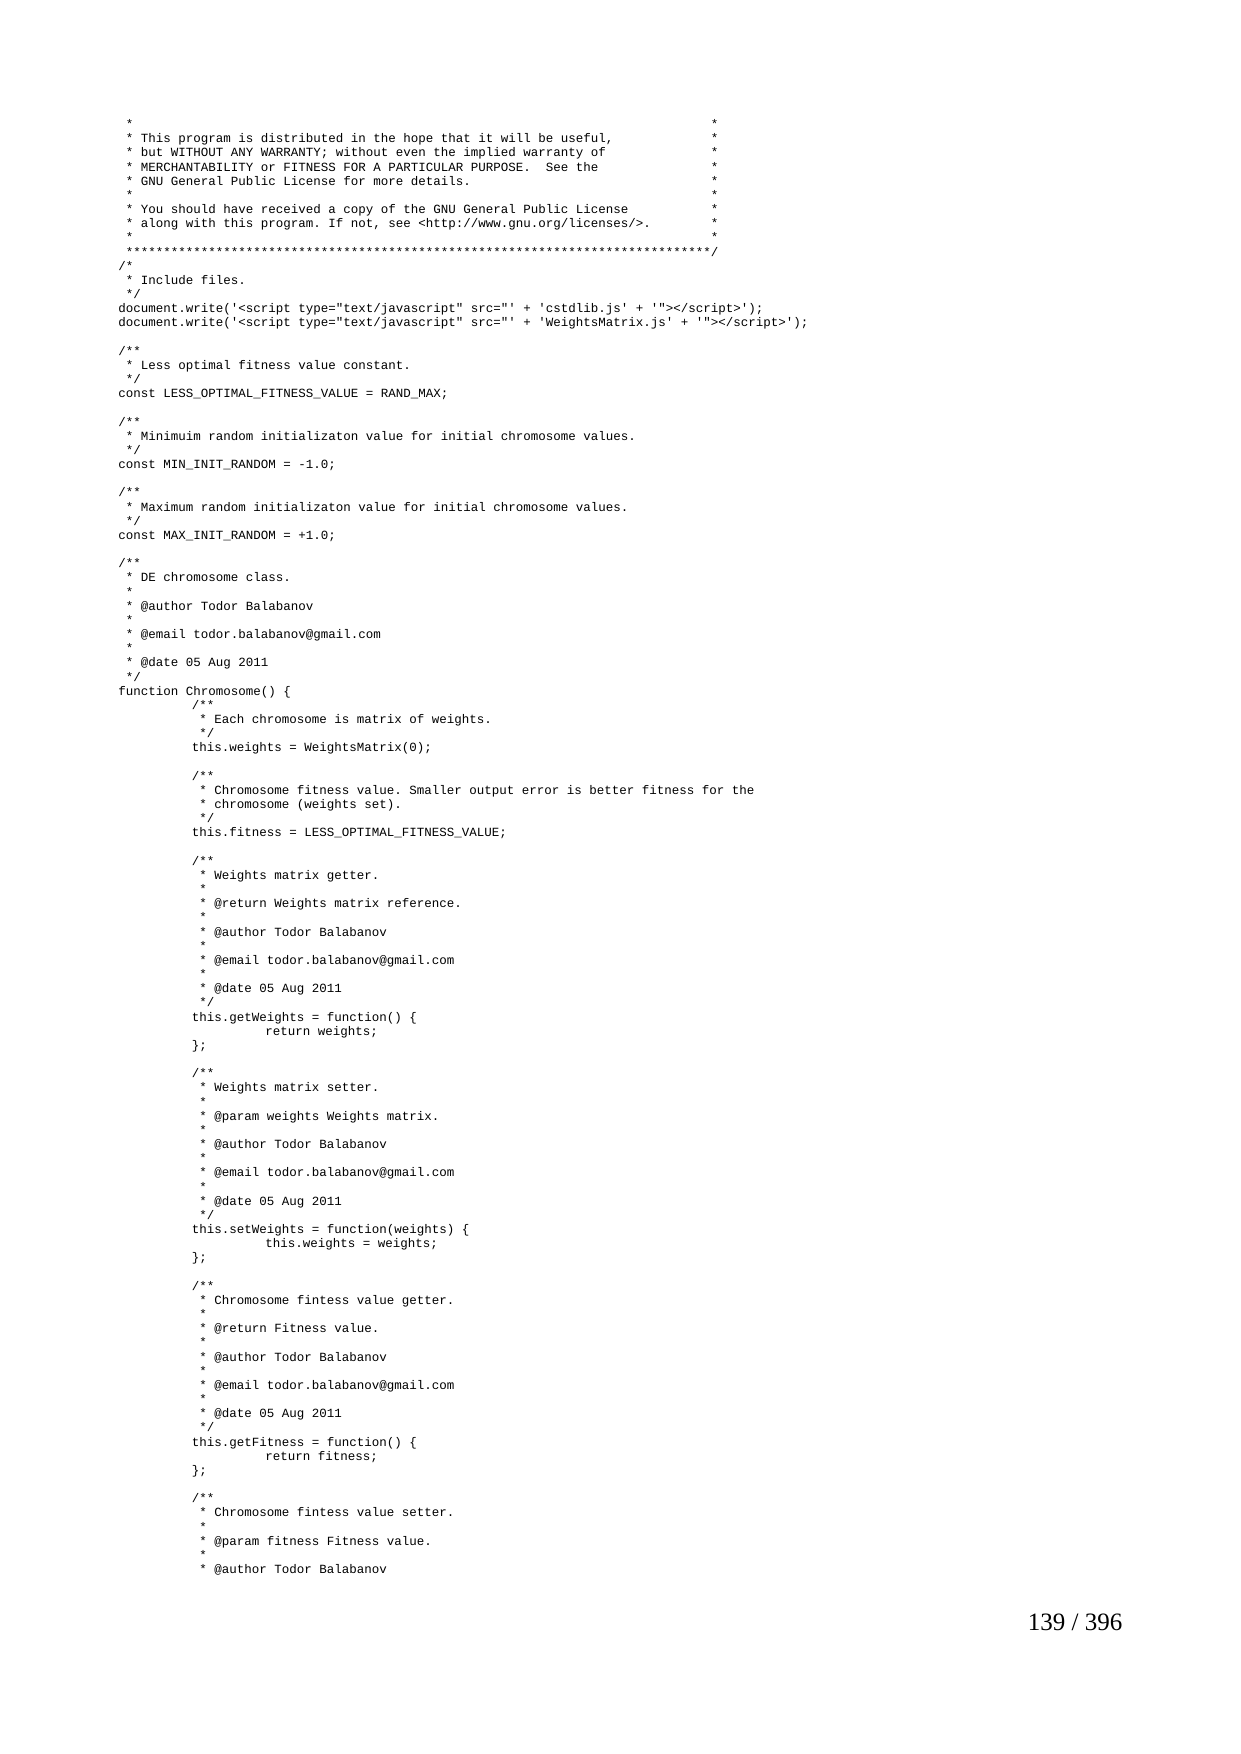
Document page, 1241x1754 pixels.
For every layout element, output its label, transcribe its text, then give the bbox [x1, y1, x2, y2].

text * * [118, 231, 1122, 246]
text document.write('<script type="text/javascript" src="' + 'WeightsMatrix.js' + '"></script>'); [118, 316, 1122, 331]
text function Chromosome() { [118, 685, 1122, 699]
text * @param fitness Fitness value. [118, 1535, 1122, 1549]
text */ [118, 996, 1122, 1011]
text this.getFitness = function() { [118, 1436, 1122, 1450]
text */ [118, 671, 1122, 685]
text * Chromosome fintess value setter. [118, 1506, 1122, 1521]
text }; [118, 1464, 1122, 1478]
text */ [118, 812, 1122, 826]
text * * [118, 189, 1122, 203]
text * [118, 614, 1122, 628]
text ******************************************************************************/ [118, 246, 1122, 260]
text * @author Todor Balabanov [118, 1351, 1122, 1365]
text * You should have received a copy of the GNU General Public License * [118, 203, 1122, 217]
text }; [118, 1251, 1122, 1266]
text * Each chromosome is matrix of weights. [118, 713, 1122, 727]
text */ [118, 1209, 1122, 1223]
text * DE chromosome class. [118, 571, 1122, 586]
text * @date 05 Aug 2011 [118, 1195, 1122, 1209]
text * @email todor.balabanov@gmail.com [118, 1379, 1122, 1393]
text * [118, 1096, 1122, 1110]
text * @email todor.balabanov@gmail.com [118, 1166, 1122, 1181]
text * * [118, 118, 1122, 132]
text */ [118, 727, 1122, 741]
text * GNU General Public License for more details. * [118, 175, 1122, 189]
text * [118, 940, 1122, 954]
text * [118, 1181, 1122, 1195]
text * along with this program. If not, see <http://www.gnu.org/licenses/>. * [118, 217, 1122, 231]
text const MAX_INIT_RANDOM = +1.0; [118, 529, 1122, 543]
text * @author Todor Balabanov [118, 1563, 1122, 1577]
text * @return Fitness value. [118, 1322, 1122, 1336]
text * [118, 1365, 1122, 1379]
text * MERCHANTABILITY or FITNESS FOR A PARTICULAR PURPOSE. See the * [118, 161, 1122, 175]
text return weights; [118, 1025, 1122, 1039]
text /** [118, 486, 1122, 501]
text * [118, 1549, 1122, 1563]
text * @author Todor Balabanov [118, 600, 1122, 614]
text * Chromosome fitness value. Smaller output error is better fitness for the [118, 784, 1122, 798]
text * [118, 1308, 1122, 1322]
text * @return Weights matrix reference. [118, 897, 1122, 911]
text document.write('<script type="text/javascript" src="' + 'cstdlib.js' + '"></script>'); [118, 302, 1122, 316]
text * Maximum random initializaton value for initial chromosome values. [118, 501, 1122, 515]
text * @author Todor Balabanov [118, 1138, 1122, 1152]
text /** [118, 699, 1122, 713]
text * Less optimal fitness value constant. [118, 359, 1122, 373]
text /** [118, 770, 1122, 784]
text * @date 05 Aug 2011 [118, 982, 1122, 996]
text this.setWeights = function(weights) { [118, 1223, 1122, 1237]
text * @email todor.balabanov@gmail.com [118, 628, 1122, 642]
text * chromosome (weights set). [118, 798, 1122, 812]
text */ [118, 373, 1122, 387]
text * @date 05 Aug 2011 [118, 1407, 1122, 1421]
text * Weights matrix getter. [118, 869, 1122, 883]
text const LESS_OPTIMAL_FITNESS_VALUE = RAND_MAX; [118, 387, 1122, 401]
text /** [118, 1492, 1122, 1506]
text return fitness; [118, 1450, 1122, 1464]
text /** [118, 416, 1122, 430]
text * @author Todor Balabanov [118, 926, 1122, 940]
text * [118, 586, 1122, 600]
text this.getWeights = function() { [118, 1011, 1122, 1025]
text /** [118, 345, 1122, 359]
text * [118, 1336, 1122, 1351]
text /** [118, 1280, 1122, 1294]
text * [118, 883, 1122, 897]
text /* [118, 260, 1122, 274]
text * Weights matrix setter. [118, 1081, 1122, 1096]
text * [118, 1124, 1122, 1138]
text */ [118, 1421, 1122, 1436]
text * [118, 1521, 1122, 1535]
text this.weights = WeightsMatrix(0); [118, 741, 1122, 756]
text * @email todor.balabanov@gmail.com [118, 954, 1122, 968]
text */ [118, 288, 1122, 302]
text * but WITHOUT ANY WARRANTY; without even the implied warranty of * [118, 146, 1122, 161]
text * Include files. [118, 274, 1122, 288]
text /** [118, 1067, 1122, 1081]
text const MIN_INIT_RANDOM = -1.0; [118, 458, 1122, 472]
text * Minimuim random initializaton value for initial chromosome values. [118, 430, 1122, 444]
text * [118, 911, 1122, 926]
text * [118, 642, 1122, 656]
text /** [118, 557, 1122, 571]
text * @date 05 Aug 2011 [118, 656, 1122, 671]
text * [118, 1393, 1122, 1407]
text */ [118, 515, 1122, 529]
text /** [118, 855, 1122, 869]
text * [118, 968, 1122, 982]
text this.fitness = LESS_OPTIMAL_FITNESS_VALUE; [118, 826, 1122, 841]
text */ [118, 444, 1122, 458]
text * @param weights Weights matrix. [118, 1110, 1122, 1124]
text }; [118, 1039, 1122, 1053]
text * This program is distributed in the hope that it will be useful, * [118, 132, 1122, 146]
text * [118, 1152, 1122, 1166]
text this.weights = weights; [118, 1237, 1122, 1251]
text * Chromosome fintess value getter. [118, 1294, 1122, 1308]
